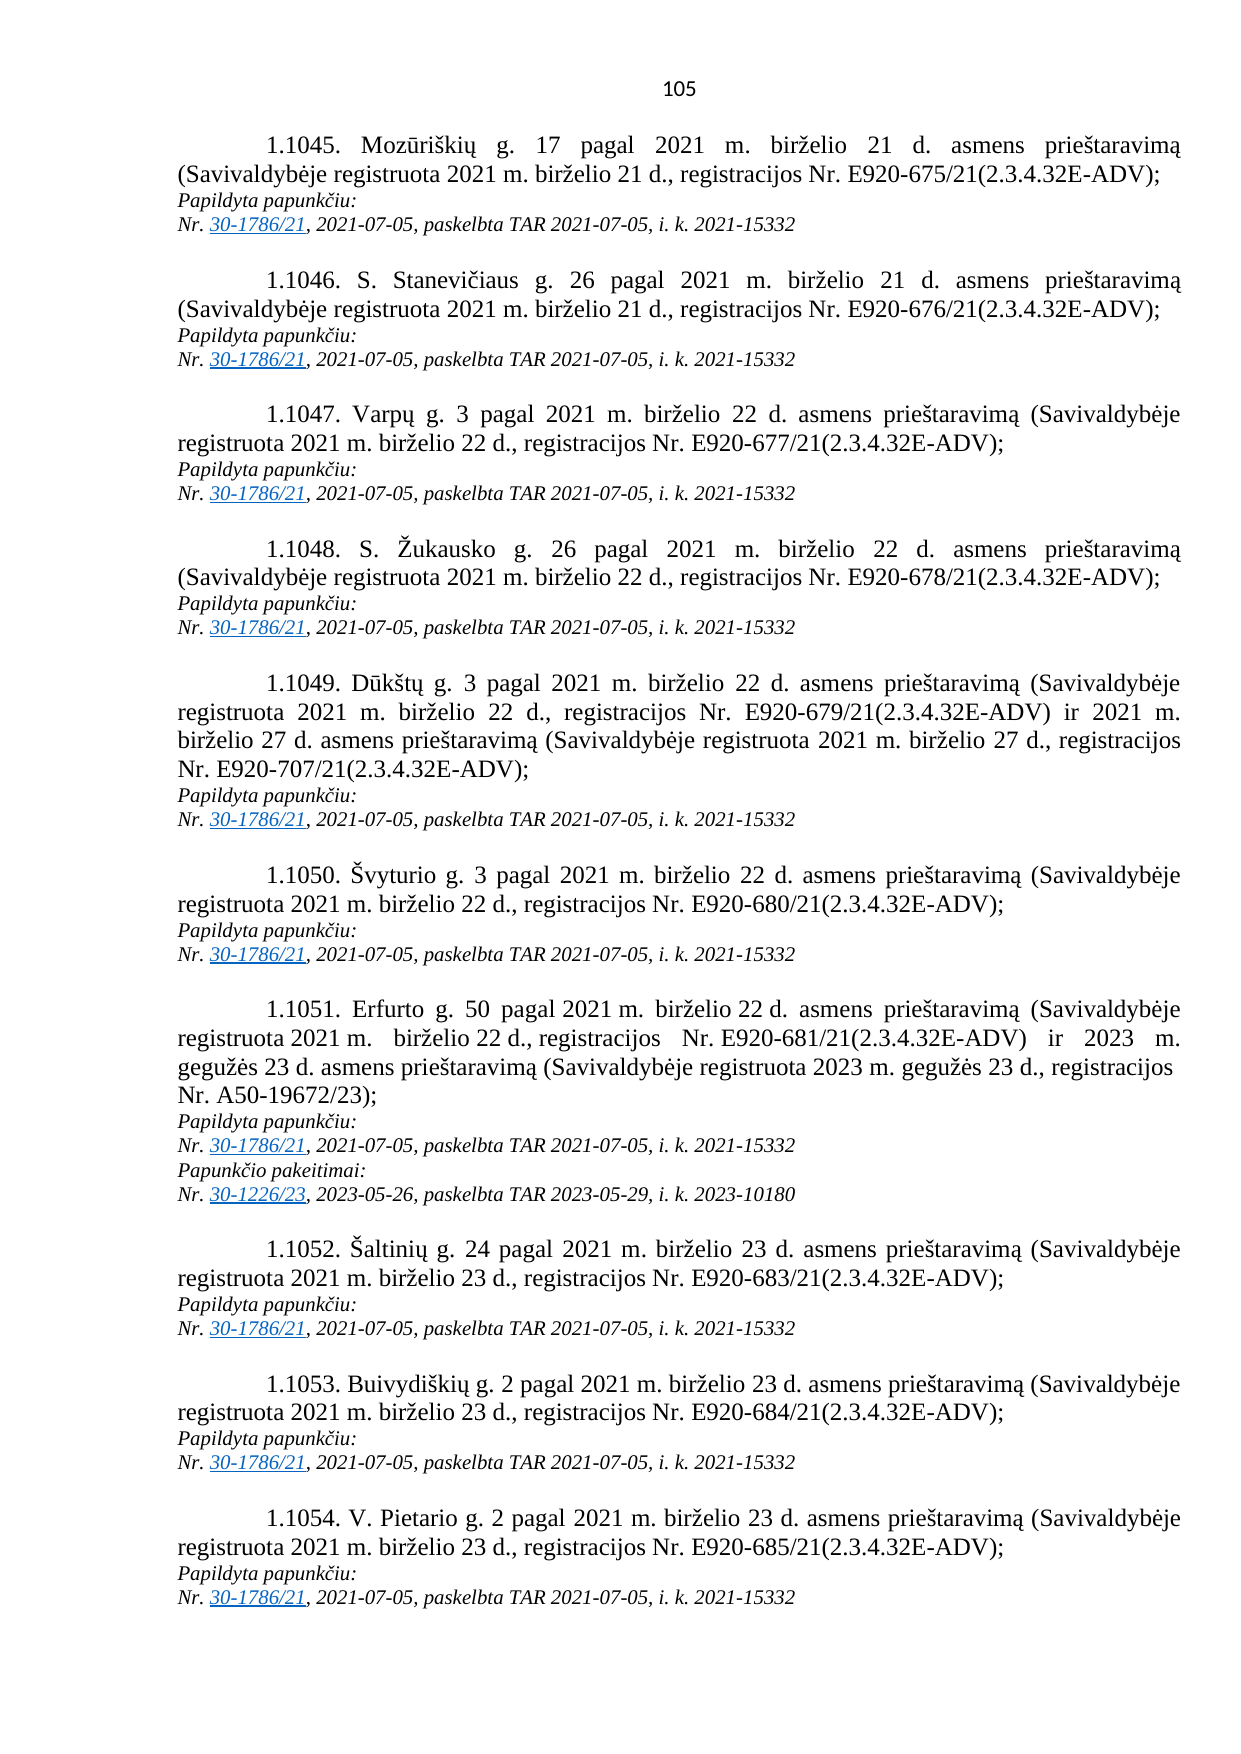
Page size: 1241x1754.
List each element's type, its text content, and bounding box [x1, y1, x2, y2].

text 1.1053. Buivydiškių g. 2 pagal 2021 m. birželio 23 d. asmens prieštaravimą (Savivaldybėje registruota 2021 m. birželio 23 d., registracijos Nr. E920-684/21(2.3.4.32E-ADV); [177, 1369, 1181, 1426]
text 1.1049. Dūkštų g. 3 pagal 2021 m. birželio 22 d. asmens prieštaravimą (Savivaldybėje registruota 2021 m. birželio 22 d., registracijos Nr. E920-679/21(2.3.4.32E-ADV) ir 2021 m. birželio 27 d. asmens prieštaravimą (Savivaldybėje registruota 2021 m. birželio 27 d., registracijos Nr. E920-707/21(2.3.4.32E-ADV); [177, 668, 1181, 783]
text Nr. 30-1786/21, 2021-07-05, paskelbta TAR 2021-07-05, i. k. 2021-15332 [177, 615, 1181, 639]
text Papildyta papunkčiu: [177, 1561, 1181, 1585]
text 1.1047. Varpų g. 3 pagal 2021 m. birželio 22 d. asmens prieštaravimą (Savivaldybėje registruota 2021 m. birželio 22 d., registracijos Nr. E920-677/21(2.3.4.32E-ADV); [177, 399, 1181, 457]
text Papunkčio pakeitimai: [177, 1157, 1181, 1182]
text Nr. 30-1786/21, 2021-07-05, paskelbta TAR 2021-07-05, i. k. 2021-15332 [177, 347, 1181, 371]
text 1.1054. V. Pietario g. 2 pagal 2021 m. birželio 23 d. asmens prieštaravimą (Savivaldybėje registruota 2021 m. birželio 23 d., registracijos Nr. E920-685/21(2.3.4.32E-ADV); [177, 1503, 1181, 1561]
text Papildyta papunkčiu: [177, 783, 1181, 807]
text 1.1048. S. Žukausko g. 26 pagal 2021 m. birželio 22 d. asmens prieštaravimą (Savivaldybėje registruota 2021 m. birželio 22 d., registracijos Nr. E920-678/21(2.3.4.32E-ADV); [177, 534, 1181, 591]
text Nr. 30-1786/21, 2021-07-05, paskelbta TAR 2021-07-05, i. k. 2021-15332 [177, 1133, 1181, 1157]
text 1.1045. Mozūriškių g. 17 pagal 2021 m. birželio 21 d. asmens prieštaravimą (Savivaldybėje registruota 2021 m. birželio 21 d., registracijos Nr. E920-675/21(2.3.4.32E-ADV); [177, 131, 1181, 188]
text Papildyta papunkčiu: [177, 591, 1181, 615]
text Papildyta papunkčiu: [177, 188, 1181, 212]
text Papildyta papunkčiu: [177, 322, 1181, 347]
text 1.1052. Šaltinių g. 24 pagal 2021 m. birželio 23 d. asmens prieštaravimą (Savivaldybėje registruota 2021 m. birželio 23 d., registracijos Nr. E920-683/21(2.3.4.32E-ADV); [177, 1234, 1181, 1292]
text Nr. 30-1786/21, 2021-07-05, paskelbta TAR 2021-07-05, i. k. 2021-15332 [177, 942, 1181, 966]
text Papildyta papunkčiu: [177, 457, 1181, 481]
text Papildyta papunkčiu: [177, 1426, 1181, 1450]
text Papildyta papunkčiu: [177, 1292, 1181, 1316]
text 1.1050. Švyturio g. 3 pagal 2021 m. birželio 22 d. asmens prieštaravimą (Savivaldybėje registruota 2021 m. birželio 22 d., registracijos Nr. E920-680/21(2.3.4.32E-ADV); [177, 860, 1181, 917]
text Nr. 30-1786/21, 2021-07-05, paskelbta TAR 2021-07-05, i. k. 2021-15332 [177, 1450, 1181, 1474]
text Nr. 30-1786/21, 2021-07-05, paskelbta TAR 2021-07-05, i. k. 2021-15332 [177, 481, 1181, 505]
text Nr. 30-1786/21, 2021-07-05, paskelbta TAR 2021-07-05, i. k. 2021-15332 [177, 212, 1181, 236]
text Nr. 30-1786/21, 2021-07-05, paskelbta TAR 2021-07-05, i. k. 2021-15332 [177, 1585, 1181, 1609]
text Papildyta papunkčiu: [177, 1109, 1181, 1133]
text Papildyta papunkčiu: [177, 917, 1181, 942]
text Nr. 30-1786/21, 2021-07-05, paskelbta TAR 2021-07-05, i. k. 2021-15332 [177, 807, 1181, 831]
text 1.1046. S. Stanevičiaus g. 26 pagal 2021 m. birželio 21 d. asmens prieštaravimą (Savivaldybėje registruota 2021 m. birželio 21 d., registracijos Nr. E920-676/21(2.3.4.32E-ADV); [177, 265, 1181, 322]
text Nr. 30-1786/21, 2021-07-05, paskelbta TAR 2021-07-05, i. k. 2021-15332 [177, 1316, 1181, 1340]
text Nr. 30-1226/23, 2023-05-26, paskelbta TAR 2023-05-29, i. k. 2023-10180 [177, 1182, 1181, 1206]
text 1.1051. Erfurto g. 50 pagal 2021 m. birželio 22 d. asmens prieštaravimą (Savivaldybėje registruota 2021 m. birželio 22 d., registracijos Nr. E920-681/21(2.3.4.32E-ADV) ir 2023 m. gegužės 23 d. asmens prieštaravimą (Savivaldybėje registruota 2023 m. gegužės 23 d., registracijos Nr. A50-19672/23); [177, 994, 1181, 1109]
